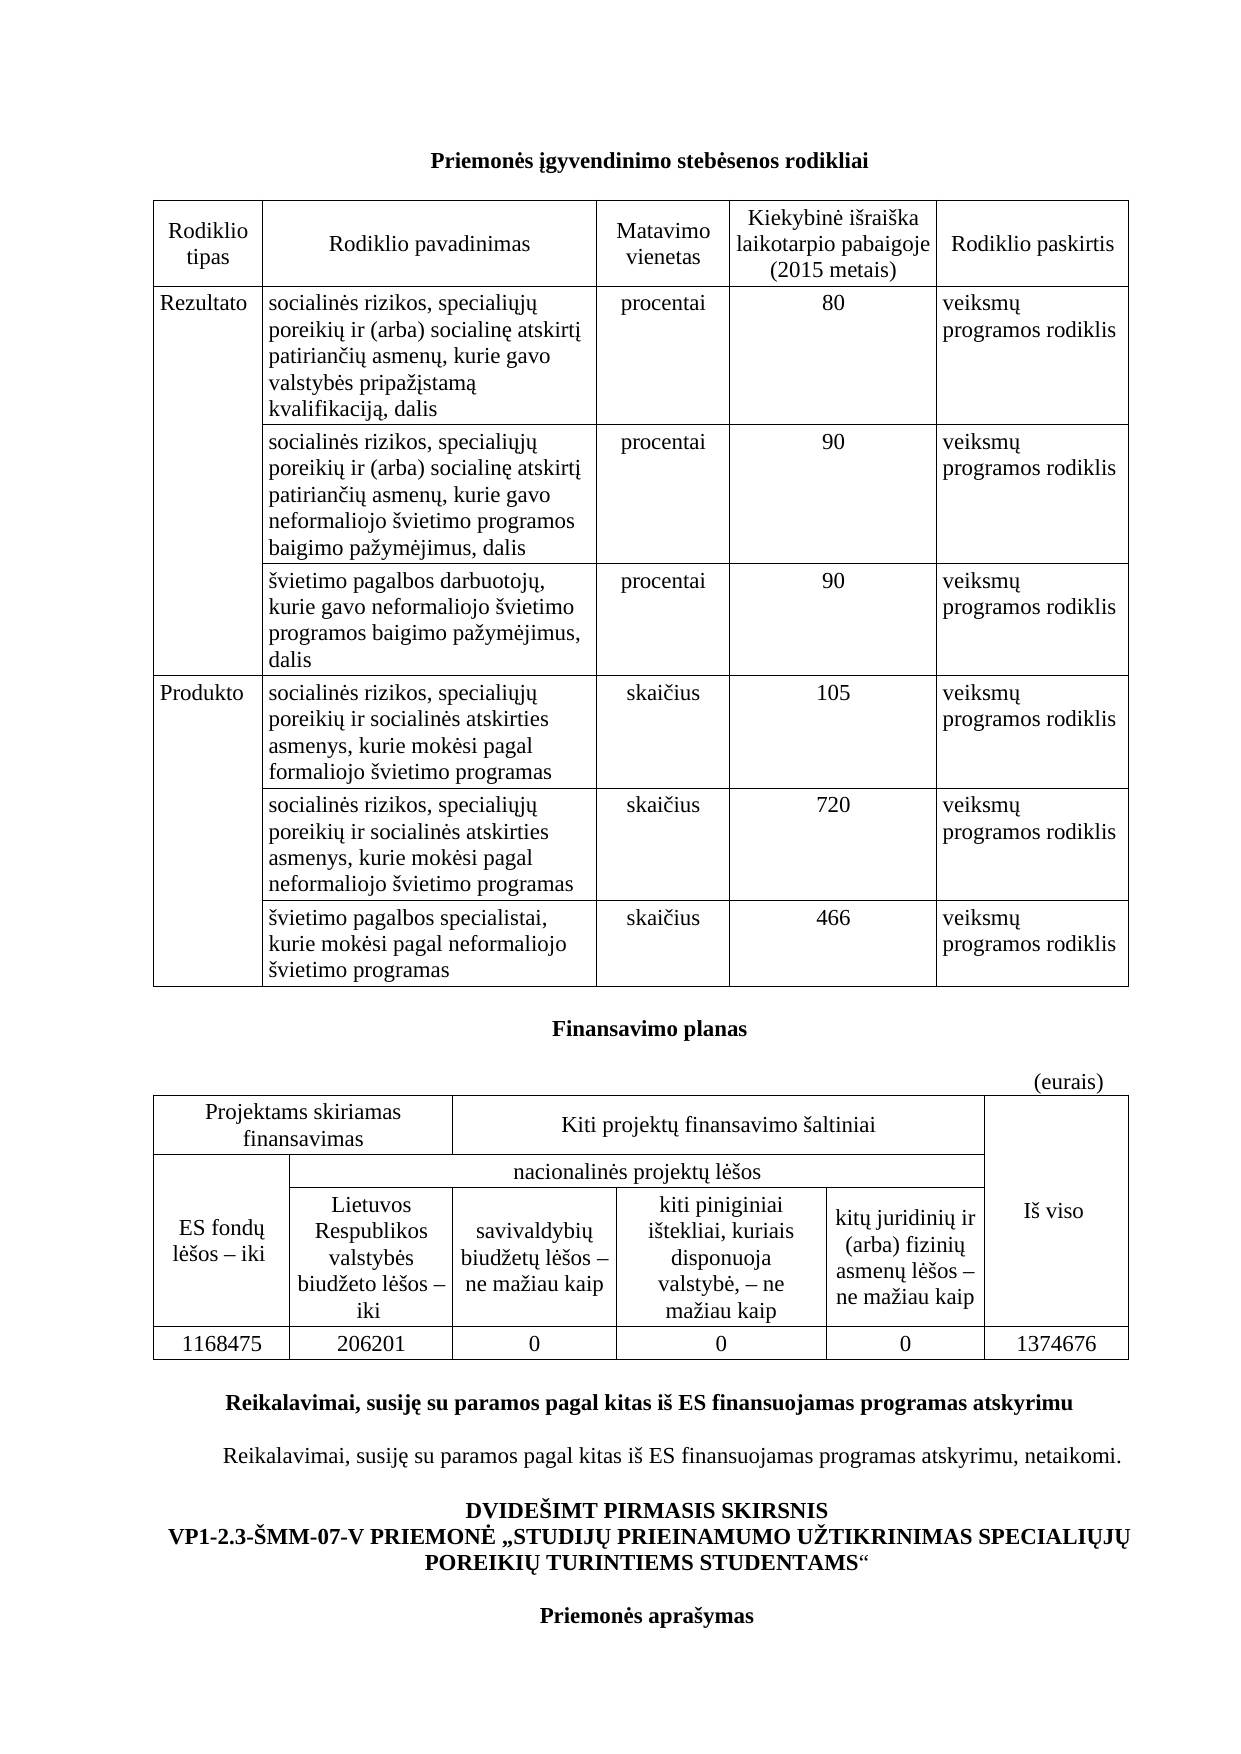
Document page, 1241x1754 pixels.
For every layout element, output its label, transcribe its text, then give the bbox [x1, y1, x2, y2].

table_cell 1374676 [985, 1327, 1128, 1359]
table_cell 466 [730, 901, 936, 986]
table_header Rodiklio tipas [154, 201, 262, 286]
text DVIDEŠIMT PIRMASIS SKIRSNIS [148, 1497, 1152, 1523]
table_cell 0 [617, 1327, 826, 1359]
table_cell nacionalinės projektų lėšos [290, 1155, 984, 1187]
table_cell veiksmų programos rodiklis [937, 901, 1128, 986]
text Reikalavimai, susiję su paramos pagal kitas iš ES finansuojamas programas atskyrimu, netaikomi. [148, 1442, 1152, 1468]
table_cell procentai [597, 425, 729, 563]
table_cell veiksmų programos rodiklis [937, 287, 1128, 424]
table_cell socialinės rizikos, specialiųjų poreikių ir (arba) socialinę atskirtį patiriančių asmenų, kurie gavo neformaliojo švietimo programos baigimo pažymėjimus, dalis [263, 425, 596, 563]
table_cell skaičius [597, 901, 729, 986]
table_cell 90 [730, 564, 936, 675]
table_cell švietimo pagalbos specialistai, kurie mokėsi pagal neformaliojo švietimo programas [263, 901, 596, 986]
table_cell 1168475 [154, 1327, 289, 1359]
table_cell skaičius [597, 789, 729, 900]
table_cell ES fondų lėšos – iki [154, 1155, 289, 1326]
table_header Rodiklio pavadinimas [263, 201, 596, 286]
table_cell procentai [597, 564, 729, 675]
table_cell socialinės rizikos, specialiųjų poreikių ir socialinės atskirties asmenys, kurie mokėsi pagal neformaliojo švietimo programas [263, 789, 596, 900]
table_cell veiksmų programos rodiklis [937, 676, 1128, 787]
table_cell kiti piniginiai ištekliai, kuriais disponuoja valstybė, – ne mažiau kaip [617, 1188, 826, 1326]
table_cell 80 [730, 287, 936, 424]
table_cell veiksmų programos rodiklis [937, 789, 1128, 900]
text Finansavimo planas [148, 1015, 1152, 1042]
table_cell 0 [453, 1327, 616, 1359]
table_cell 0 [827, 1327, 984, 1359]
table_header Projektams skiriamas finansavimas [154, 1096, 452, 1154]
table_cell socialinės rizikos, specialiųjų poreikių ir (arba) socialinę atskirtį patiriančių asmenų, kurie gavo valstybės pripažįstamą kvalifikaciją, dalis [263, 287, 596, 424]
table_cell Rezultato [154, 287, 262, 675]
table_cell savivaldybių biudžetų lėšos – ne mažiau kaip [453, 1188, 616, 1326]
table_header Matavimo vienetas [597, 201, 729, 286]
table_header Rodiklio paskirtis [937, 201, 1128, 286]
table_cell procentai [597, 287, 729, 424]
text Priemonės aprašymas [148, 1602, 1152, 1628]
table_cell 206201 [290, 1327, 452, 1359]
table_cell 720 [730, 789, 936, 900]
table_header Kiekybinė išraiška laikotarpio pabaigoje (2015 metais) [730, 201, 936, 286]
table_cell kitų juridinių ir (arba) fizinių asmenų lėšos – ne mažiau kaip [827, 1188, 984, 1326]
table_cell Produkto [154, 676, 262, 986]
table_cell veiksmų programos rodiklis [937, 564, 1128, 675]
table_cell skaičius [597, 676, 729, 787]
table_cell švietimo pagalbos darbuotojų, kurie gavo neformaliojo švietimo programos baigimo pažymėjimus, dalis [263, 564, 596, 675]
text (eurais) [148, 1068, 1152, 1094]
table_cell socialinės rizikos, specialiųjų poreikių ir socialinės atskirties asmenys, kurie mokėsi pagal formaliojo švietimo programas [263, 676, 596, 787]
table_cell Lietuvos Respublikos valstybės biudžeto lėšos – iki [290, 1188, 452, 1326]
table_header Kiti projektų finansavimo šaltiniai [453, 1096, 984, 1154]
text Reikalavimai, susiję su paramos pagal kitas iš ES finansuojamas programas atskyrimu [148, 1389, 1152, 1415]
text Priemonės įgyvendinimo stebėsenos rodikliai [148, 147, 1152, 173]
table_cell 90 [730, 425, 936, 563]
table_cell veiksmų programos rodiklis [937, 425, 1128, 563]
table_cell 105 [730, 676, 936, 787]
text VP1-2.3-ŠMM-07-V PRIEMONĖ „STUDIJŲ PRIEINAMUMO UŽTIKRINIMAS SPECIALIŲJŲ POREIKIŲ TURINTIEMS STUDENTAMS“ [148, 1523, 1152, 1576]
table_header Iš viso [985, 1096, 1128, 1326]
